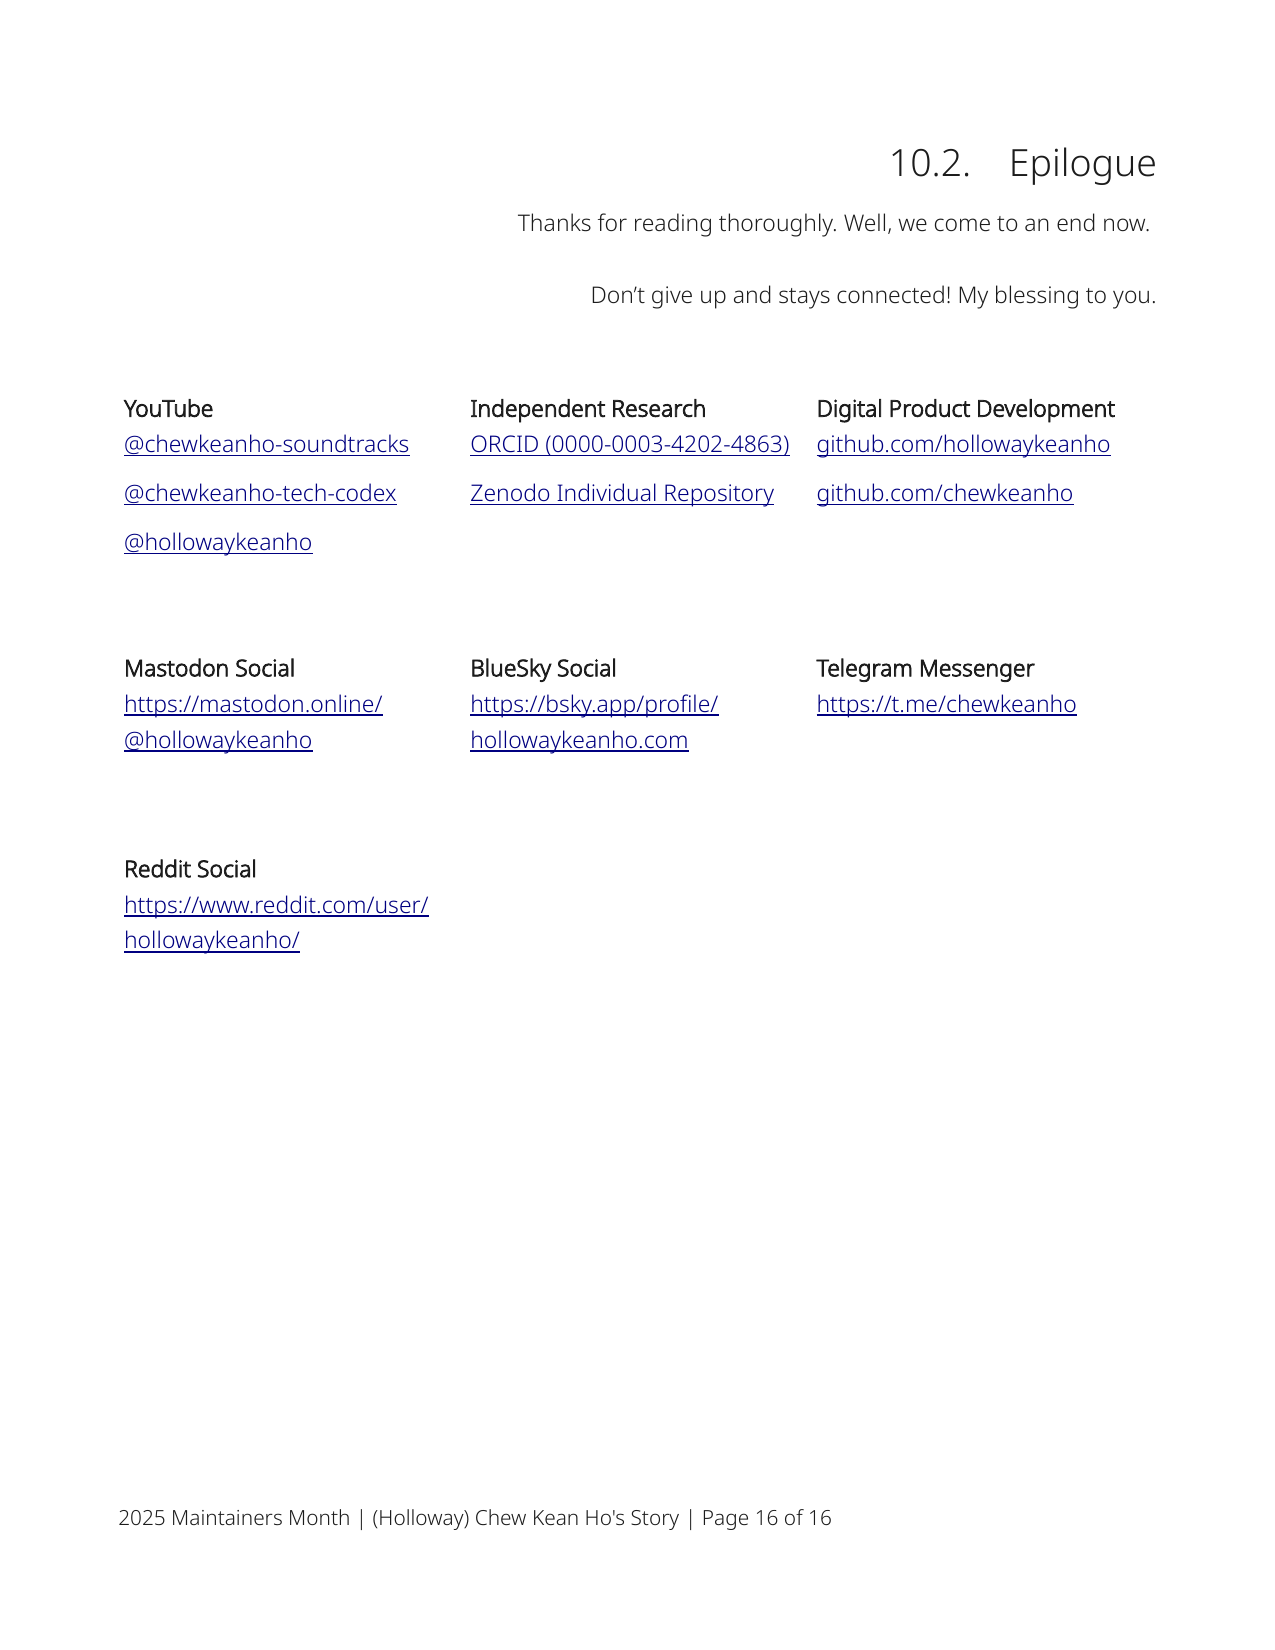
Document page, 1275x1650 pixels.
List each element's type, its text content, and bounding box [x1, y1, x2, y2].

table_cell [118, 599, 464, 646]
text Thanks for reading thoroughly. Well, we come to an end now. [118, 207, 1157, 238]
table_cell [811, 599, 1157, 646]
table_cell [464, 764, 811, 847]
subtitle Epilogue [118, 136, 1157, 187]
table_cell Reddit Social https://www.reddit.com/user/hollowaykeanho/ [118, 847, 464, 965]
table_cell [118, 764, 464, 847]
table_cell BlueSky Social https://bsky.app/profile/hollowaykeanho.com [464, 646, 811, 764]
table_header YouTube @chewkeanho-soundtracks @chewkeanho-tech-codex @hollowaykeanho [118, 386, 464, 599]
table_cell [464, 847, 811, 965]
table_header Digital Product Development github.com/hollowaykeanho github.com/chewkeanho [811, 386, 1157, 599]
table_cell [464, 599, 811, 646]
table_cell [811, 764, 1157, 847]
text Don’t give up and stays connected! My blessing to you. [118, 279, 1157, 310]
table_cell [811, 847, 1157, 965]
table_cell Telegram Messenger https://t.me/chewkeanho [811, 646, 1157, 764]
table_header Independent Research ORCID (0000-0003-4202-4863) Zenodo Individual Repository [464, 386, 811, 599]
table_cell Mastodon Social https://mastodon.online/@hollowaykeanho [118, 646, 464, 764]
